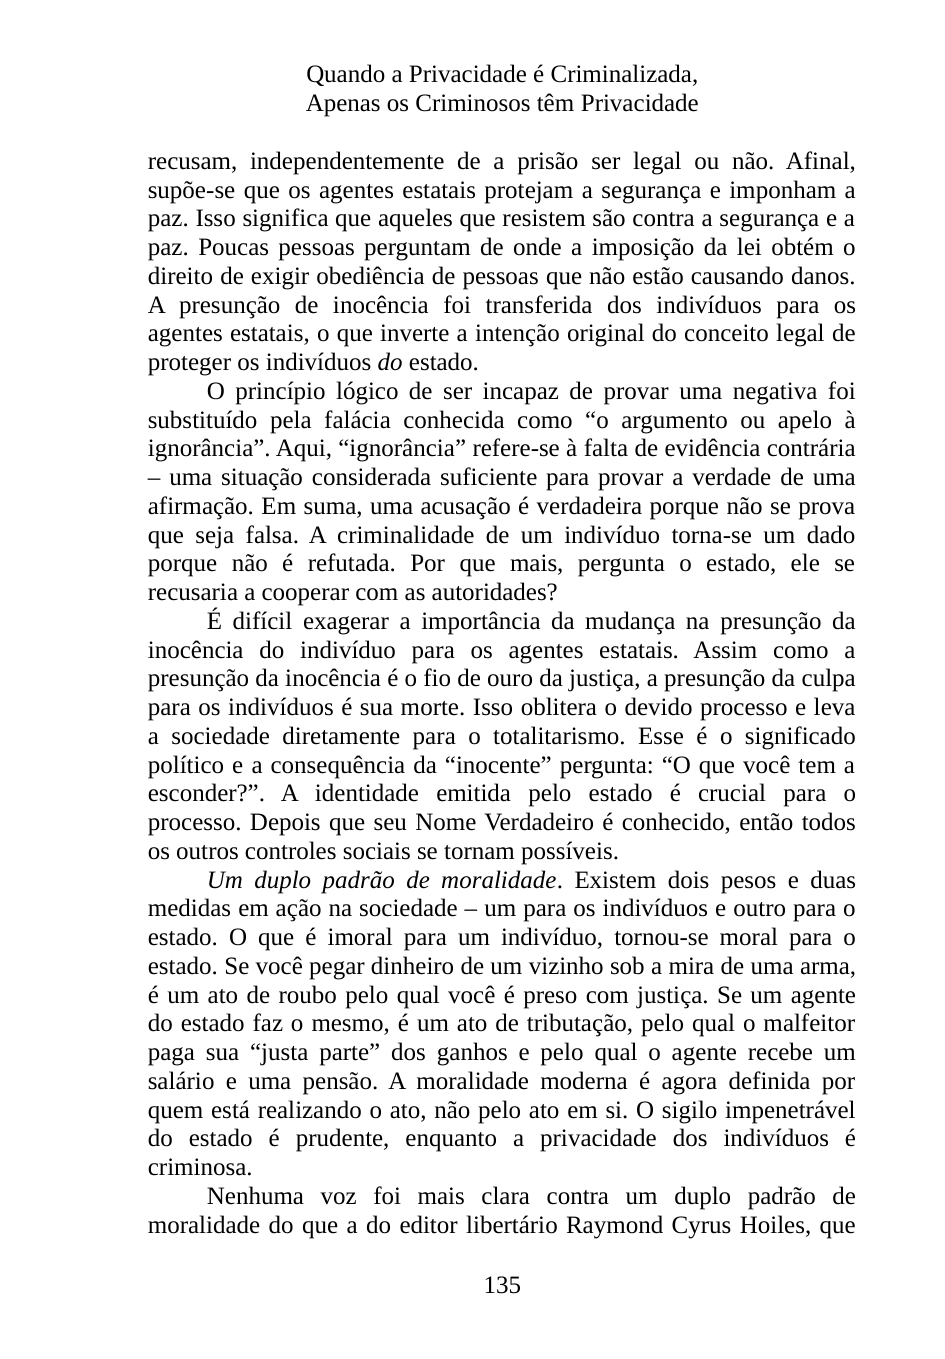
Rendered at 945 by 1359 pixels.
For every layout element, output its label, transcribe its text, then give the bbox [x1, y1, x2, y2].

text Nenhuma voz foi mais clara contra um duplo padrão de moralidade do que a do editor libertário Raymond Cyrus Hoiles, que [148, 1181, 856, 1238]
text Um duplo padrão de moralidade. Existem dois pesos e duas medidas em ação na sociedade – um para os indivíduos e outro para o estado. O que é imoral para um indivíduo, tornou-se moral para o estado. Se você pegar dinheiro de um vizinho sob a mira de uma arma, é um ato de roubo pelo qual você é preso com justiça. Se um agente do estado faz o mesmo, é um ato de tributação, pelo qual o malfeitor paga sua “justa parte” dos ganhos e pelo qual o agente recebe um salário e uma pensão. A moralidade moderna é agora definida por quem está realizando o ato, não pelo ato em si. O sigilo impenetrável do estado é prudente, enquanto a privacidade dos indivíduos é criminosa. [148, 865, 856, 1181]
text É difícil exagerar a importância da mudança na presunção da inocência do indivíduo para os agentes estatais. Assim como a presunção da inocência é o fio de ouro da justiça, a presunção da culpa para os indivíduos é sua morte. Isso oblitera o devido processo e leva a sociedade diretamente para o totalitarismo. Esse é o significado político e a consequência da “inocente” pergunta: “O que você tem a esconder?”. A identidade emitida pelo estado é crucial para o processo. Depois que seu Nome Verdadeiro é conhecido, então todos os outros controles sociais se tornam possíveis. [148, 606, 856, 865]
text O princípio lógico de ser incapaz de provar uma negativa foi substituído pela falácia conhecida como “o argumento ou apelo à ignorância”. Aqui, “ignorância” refere-se à falta de evidência contrária – uma situação considerada suficiente para provar a verdade de uma afirmação. Em suma, uma acusação é verdadeira porque não se prova que seja falsa. A criminalidade de um indivíduo torna-se um dado porque não é refutada. Por que mais, pergunta o estado, ele se recusaria a cooperar com as autoridades? [148, 376, 856, 606]
text recusam, independentemente de a prisão ser legal ou não. Afinal, supõe-se que os agentes estatais protejam a segurança e imponham a paz. Isso significa que aqueles que resistem são contra a segurança e a paz. Poucas pessoas perguntam de onde a imposição da lei obtém o direito de exigir obediência de pessoas que não estão causando danos. A presunção de inocência foi transferida dos indivíduos para os agentes estatais, o que inverte a intenção original do conceito legal de proteger os indivíduos do estado. [148, 146, 856, 376]
